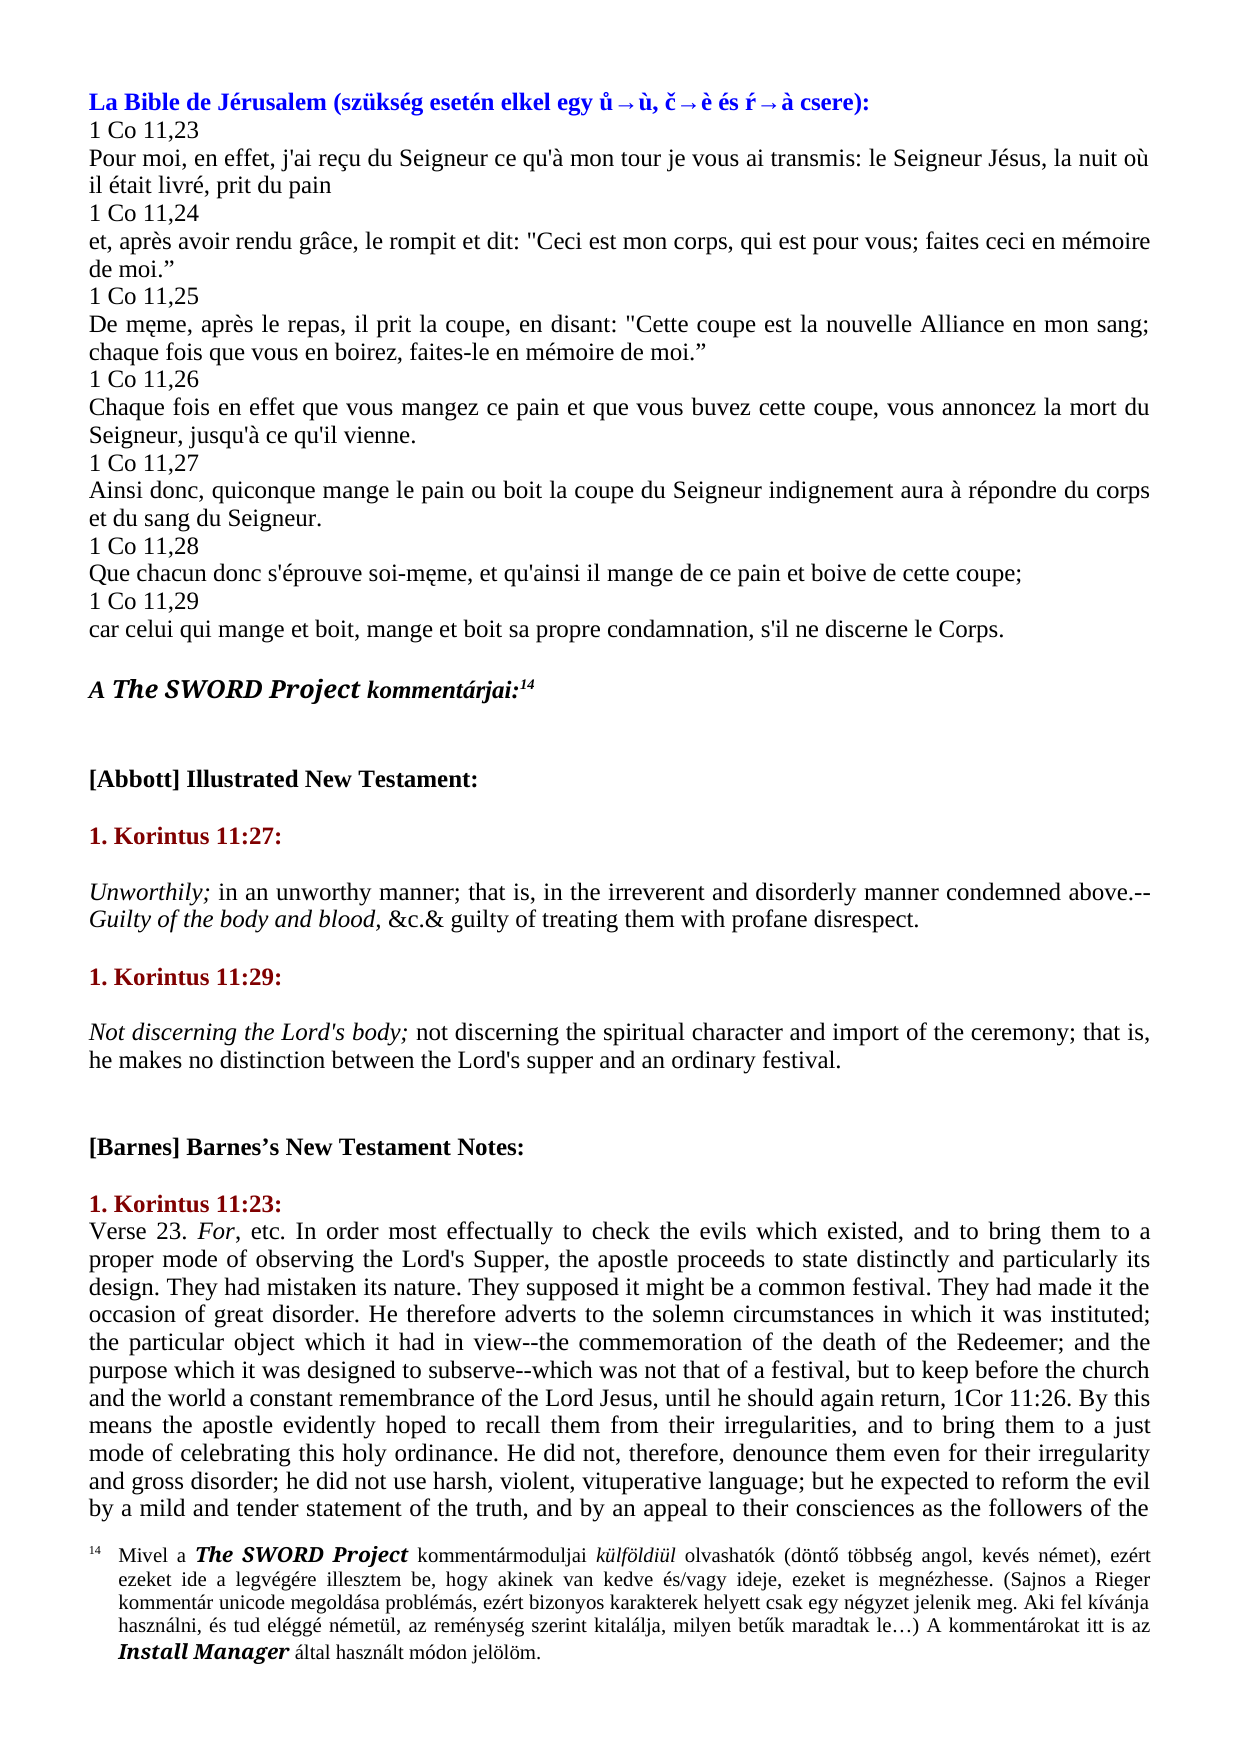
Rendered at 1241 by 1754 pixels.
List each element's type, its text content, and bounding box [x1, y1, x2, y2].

text 1 Co 11,27 [88, 449, 1152, 476]
text 1 Co 11,26 [88, 366, 1152, 393]
text Mivel a The SWORD Project kommentármoduljai külföldiül olvashatók (döntő többség angol, kevés német), ezért ezeket ide a legvégére illesztem be, hogy akinek van kedve és/vagy ideje, ezeket is megnézhesse. (Sajnos a Rieger kommentár unicode megoldása problémás, ezért bizonyos karakterek helyett csak egy négyzet jelenik meg. Aki fel kívánja használni, és tud eléggé németül, az reménység szerint kitalálja, milyen betűk maradtak le…) A kommentárokat itt is az Install Manager által használt módon jelölöm. [88, 1540, 1152, 1665]
text [Barnes] Barnes’s New Testament Notes: [88, 1133, 1152, 1160]
text car celui qui mange et boit, mange et boit sa propre condamnation, s'il ne discerne le Corps. [88, 615, 1152, 643]
text Que chacun donc s'éprouve soi-męme, et qu'ainsi il mange de ce pain et boive de cette coupe; [88, 559, 1152, 587]
text Verse 23. For, etc. In order most effectually to check the evils which existed, and to bring them to a proper mode of observing the Lord's Supper, the apostle proceeds to state distinctly and particularly its design. They had mistaken its nature. They supposed it might be a common festival. They had made it the occasion of great disorder. He therefore adverts to the solemn circumstances in which it was instituted; the particular object which it had in view--the commemoration of the death of the Redeemer; and the purpose which it was designed to subserve--which was not that of a festival, but to keep before the church and the world a constant remembrance of the Lord Jesus, until he should again return, 1Cor 11:26. By this means the apostle evidently hoped to recall them from their irregularities, and to bring them to a just mode of celebrating this holy ordinance. He did not, therefore, denounce them even for their irregularity and gross disorder; he did not use harsh, violent, vituperative language; but he expected to reform the evil by a mild and tender statement of the truth, and by an appeal to their consciences as the followers of the [88, 1217, 1152, 1522]
text 1 Co 11,25 [88, 282, 1152, 310]
text Ainsi donc, quiconque mange le pain ou boit la coupe du Seigneur indignement aura à répondre du corps et du sang du Seigneur. [88, 476, 1152, 532]
text 1 Co 11,29 [88, 587, 1152, 615]
text De męme, après le repas, il prit la coupe, en disant: "Cette coupe est la nouvelle Alliance en mon sang; chaque fois que vous en boirez, faites-le en mémoire de moi.” [88, 310, 1152, 366]
text Chaque fois en effet que vous mangez ce pain et que vous buvez cette coupe, vous annoncez la mort du Seigneur, jusqu'à ce qu'il vienne. [88, 393, 1152, 449]
text Not discerning the Lord's body; not discerning the spiritual character and import of the ceremony; that is, he makes no distinction between the Lord's supper and an ordinary festival. [88, 1018, 1152, 1073]
text 1. Korintus 11:29: [88, 963, 1152, 990]
text Pour moi, en effet, j'ai reçu du Seigneur ce qu'à mon tour je vous ai transmis: le Seigneur Jésus, la nuit où il était livré, prit du pain [88, 144, 1152, 199]
text La Bible de Jérusalem (szükség esetén elkel egy ů→ù, č→è és ŕ→à csere): [88, 88, 1152, 116]
text et, après avoir rendu grâce, le rompit et dit: "Ceci est mon corps, qui est pour vous; faites ceci en mémoire de moi.” [88, 227, 1152, 282]
text [Abbott] Illustrated New Testament: [88, 765, 1152, 793]
text 1 Co 11,23 [88, 116, 1152, 144]
text A The SWORD Project kommentárjai: [88, 672, 1152, 706]
text 1 Co 11,24 [88, 199, 1152, 227]
text 1 Co 11,28 [88, 532, 1152, 559]
text Unworthily; in an unworthy manner; that is, in the irreverent and disorderly manner condemned above.--Guilty of the body and blood, &c.& guilty of treating them with profane disrespect. [88, 878, 1152, 933]
text 1. Korintus 11:23: [88, 1190, 1152, 1217]
text 1. Korintus 11:27: [88, 822, 1152, 850]
